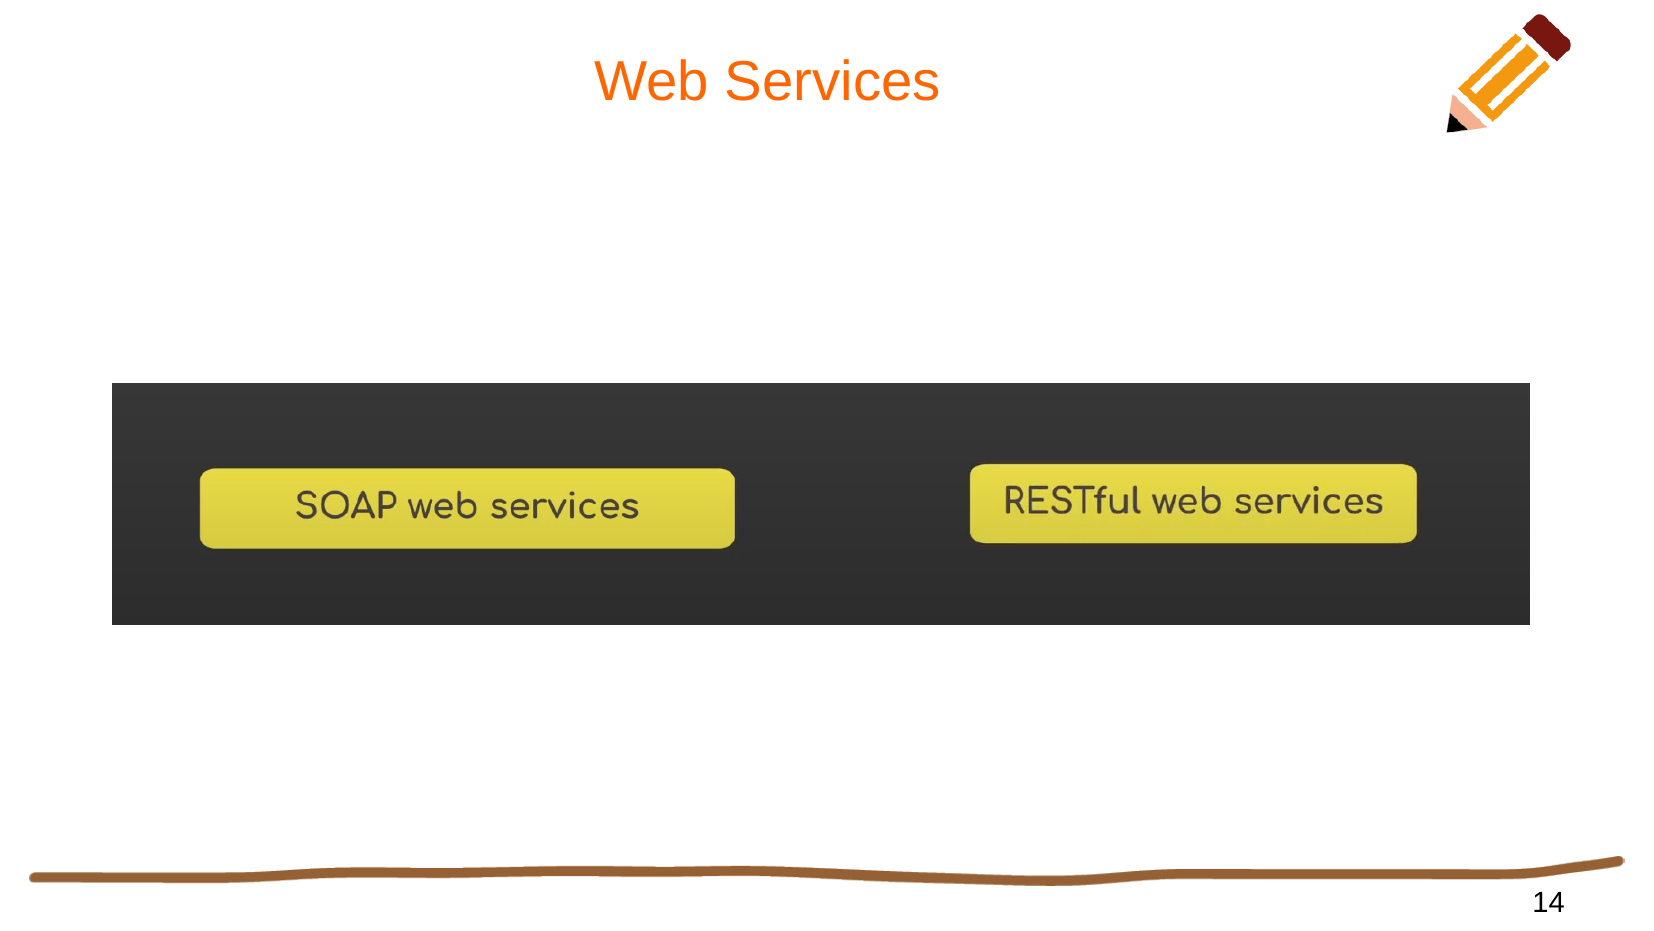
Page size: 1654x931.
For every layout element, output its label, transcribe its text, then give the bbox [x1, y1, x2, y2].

picture [1446, 14, 1571, 133]
title Web Services [88, 29, 1447, 133]
picture [112, 383, 1530, 625]
picture [29, 856, 1625, 886]
